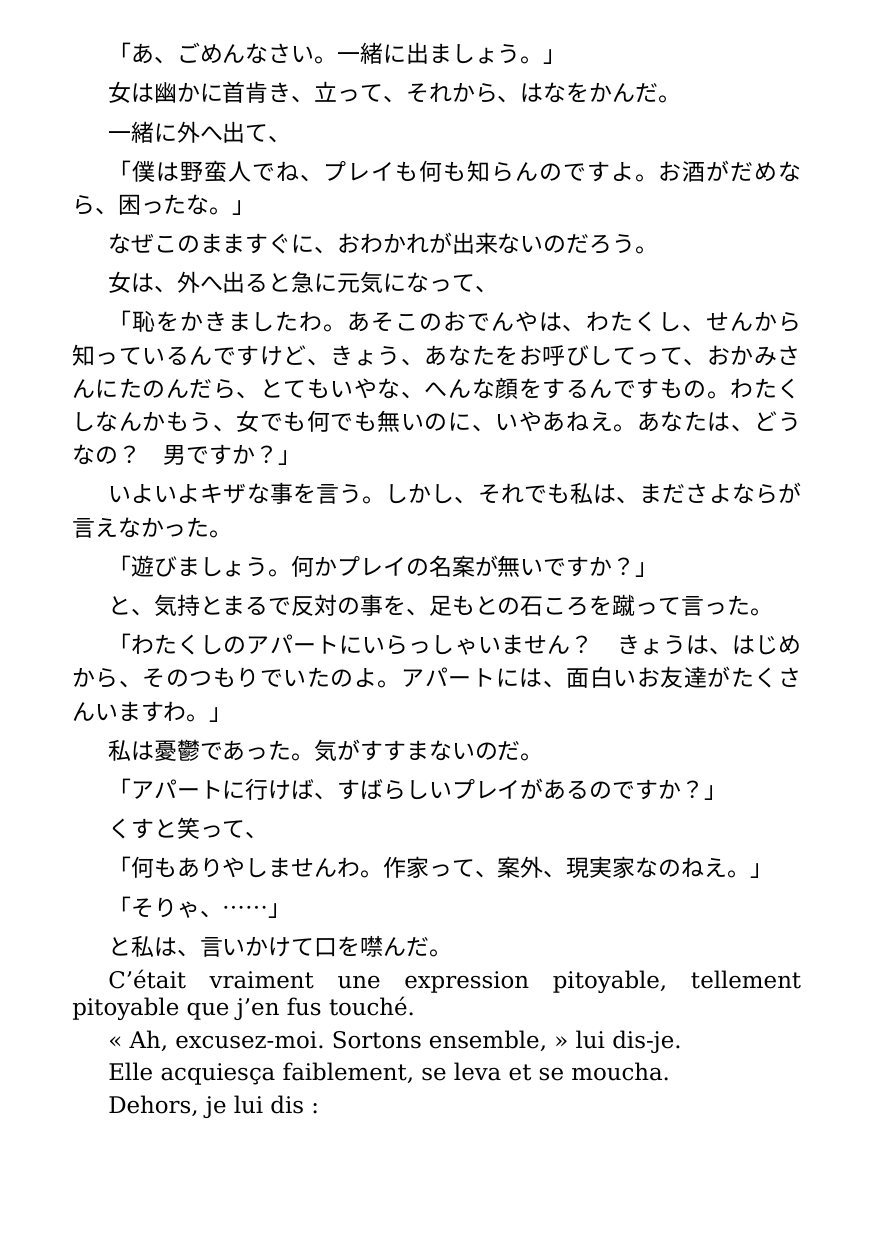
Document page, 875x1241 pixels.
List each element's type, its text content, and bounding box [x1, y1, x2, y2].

text 「僕は野蛮人でね、プレイも何も知らんのですよ。お酒がだめなら、困ったな。」 [72, 153, 802, 220]
text いよいよキザな事を言う。しかし、それでも私は、まださよならが言えなかった。 [72, 476, 802, 543]
text 一緒に外へ出て、 [72, 114, 802, 148]
text 「何もありやしませんわ。作家って、案外、現実家なのねえ。」 [72, 850, 802, 883]
text くすと笑って、 [72, 811, 802, 844]
text 「わたくしのアパートにいらっしゃいません？ きょうは、はじめから、そのつもりでいたのよ。アパートには、面白いお友達がたくさんいますわ。」 [72, 627, 802, 727]
text 「恥をかきましたわ。あそこのおでんやは、わたくし、せんから知っているんですけど、きょう、あなたをお呼びしてって、おかみさんにたのんだら、とてもいやな、へんな顔をするんですもの。わたくしなんかもう、女でも何でも無いのに、いやあねえ。あなたは、どうなの？ 男ですか？」 [72, 304, 802, 470]
text 「そりゃ、……」 [72, 889, 802, 923]
text 「あ、ごめんなさい。一緒に出ましょう。」 [72, 36, 802, 69]
text 女は幽かに首肯き、立って、それから、はなをかんだ。 [72, 75, 802, 108]
text なぜこのまますぐに、おわかれが出来ないのだろう。 [72, 226, 802, 259]
text と、気持とまるで反対の事を、足もとの石ころを蹴って言った。 [72, 588, 802, 621]
text Elle acquiesça faiblement, se leva et se moucha. [72, 1059, 802, 1086]
text Dehors, je lui dis : [72, 1092, 802, 1119]
text C’était vraiment une expression pitoyable, tellement pitoyable que j’en fus touché. [72, 968, 802, 1021]
text 女は、外へ出ると急に元気になって、 [72, 265, 802, 298]
text 私は憂鬱であった。気がすすまないのだ。 [72, 733, 802, 766]
text « Ah, excusez-moi. Sortons ensemble, » lui dis-je. [72, 1027, 802, 1054]
text と私は、言いかけて口を噤んだ。 [72, 928, 802, 962]
text 「アパートに行けば、すばらしいプレイがあるのですか？」 [72, 772, 802, 805]
text 「遊びましょう。何かプレイの名案が無いですか？」 [72, 549, 802, 582]
